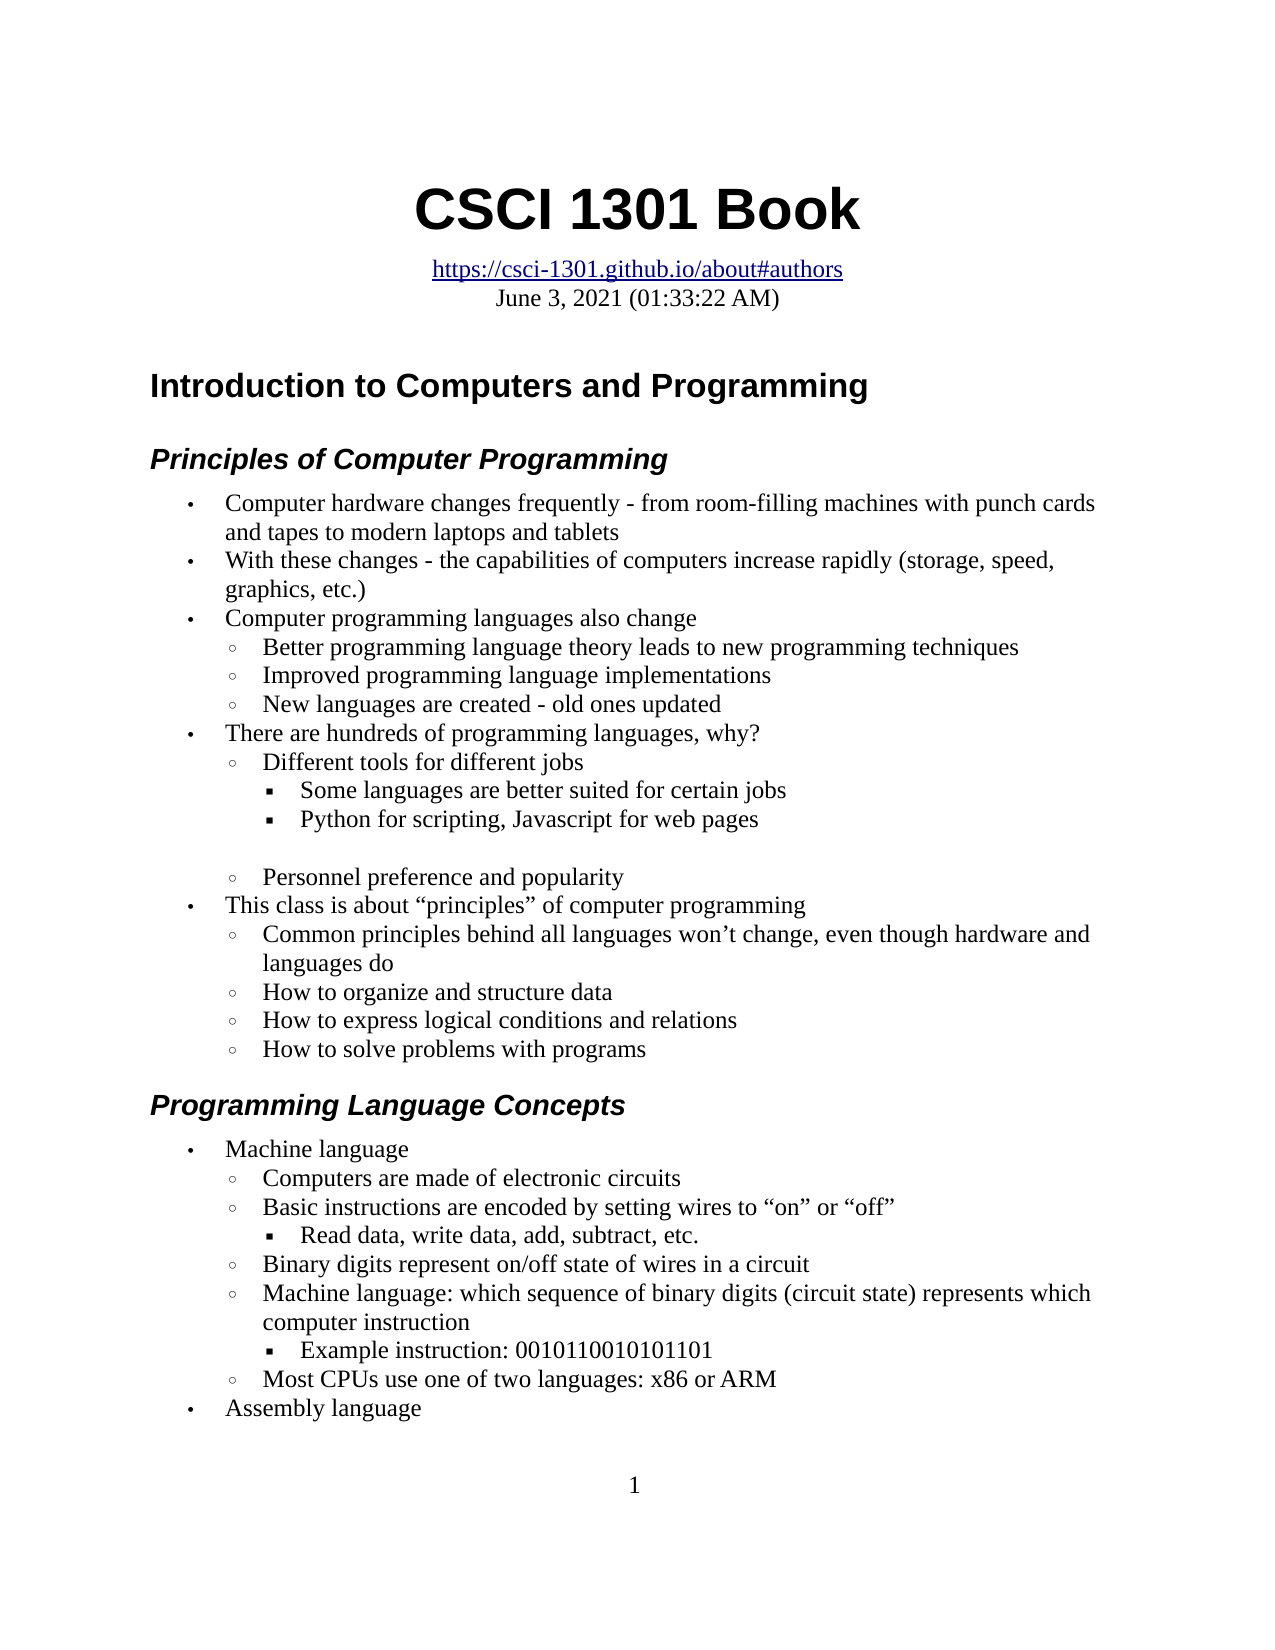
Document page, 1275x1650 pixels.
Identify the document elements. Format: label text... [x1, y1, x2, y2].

list Binary digits represent on/off state of wires in a circuit [225, 1249, 1125, 1278]
list Basic instructions are encoded by setting wires to “on” or “off” [225, 1192, 1125, 1220]
list Common principles behind all languages won’t change, even though hardware and languages do [225, 919, 1125, 977]
list Some languages are better suited for certain jobs [262, 776, 1125, 804]
list With these changes - the capabilities of computers increase rapidly (storage, speed, graphics, etc.) [187, 546, 1125, 603]
list Most CPUs use one of two languages: x86 or ARM [225, 1364, 1125, 1393]
list Machine language [187, 1134, 1125, 1163]
list New languages are created - old ones updated [225, 689, 1125, 718]
list This class is about “principles” of computer programming [187, 891, 1125, 919]
subtitle Principles of Computer Programming [150, 442, 1125, 476]
text https://csci-1301.github.io/about#authors [150, 254, 1125, 283]
subtitle Introduction to Computers and Programming [150, 366, 1125, 404]
title CSCI 1301 Book [150, 175, 1125, 242]
list Better programming language theory leads to new programming techniques [225, 632, 1125, 661]
list Machine language: which sequence of binary digits (circuit state) represents which computer instruction [225, 1278, 1125, 1335]
list Example instruction: 0010110010101101 [262, 1335, 1125, 1364]
list Assembly language [187, 1393, 1125, 1422]
list How to organize and structure data [225, 977, 1125, 1006]
list Read data, write data, add, subtract, etc. [262, 1220, 1125, 1249]
list Improved programming language implementations [225, 661, 1125, 689]
list Computer programming languages also change [187, 603, 1125, 632]
list There are hundreds of programming languages, why? [187, 718, 1125, 747]
list Computer hardware changes frequently - from room-filling machines with punch cards and tapes to modern laptops and tablets [187, 488, 1125, 546]
list Personnel preference and popularity [225, 862, 1125, 891]
text June 3, 2021 (01:33:22 AM) [150, 283, 1125, 312]
list Computers are made of electronic circuits [225, 1163, 1125, 1192]
list Different tools for different jobs [225, 747, 1125, 776]
list How to solve problems with programs [225, 1034, 1125, 1063]
list How to express logical conditions and relations [225, 1006, 1125, 1034]
subtitle Programming Language Concepts [150, 1088, 1125, 1122]
list Python for scripting, Javascript for web pages [262, 804, 1125, 862]
